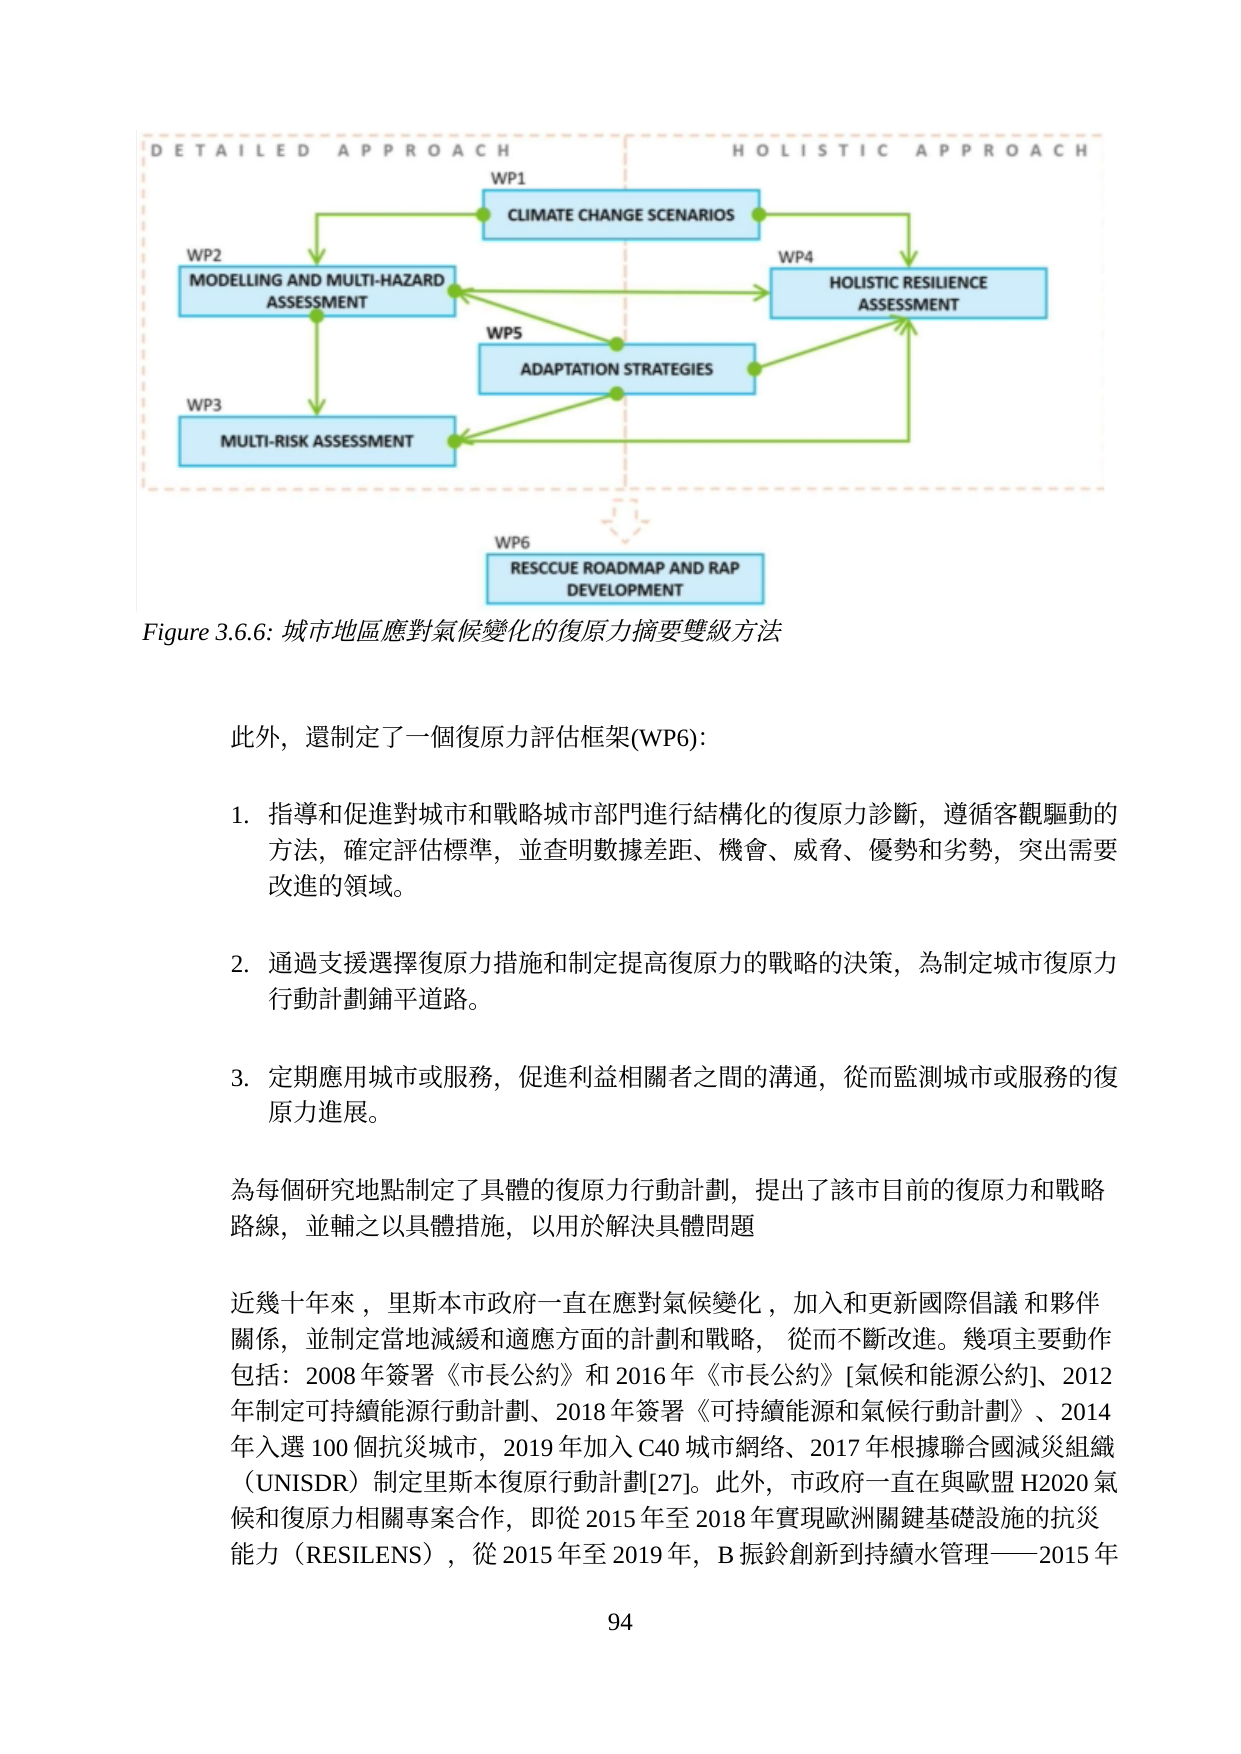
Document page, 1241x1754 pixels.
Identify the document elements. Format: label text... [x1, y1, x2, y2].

list 指導和促進對城市和戰略城市部門進行結構化的復原力診斷，遵循客觀驅動的方法，確定評估標準，並查明數據差距、機會、威脅、優勢和劣勢，突出需要改進的領域。 [231, 795, 1122, 932]
list 定期應用城市或服務，促進利益相關者之間的溝通，從而監測城市或服務的復原力進展。 [231, 1057, 1122, 1158]
list 為每個研究地點制定了具體的復原力行動計劃，提出了該市目前的復原力和戰略路線，並輔之以具體措施，以用於解決具體問題 [193, 1170, 1122, 1271]
list 近幾十年來 ，里斯本市政府一直在應對氣候變化 ，加入和更新國際倡議 和夥伴關係，並制定當地減緩和適應方面的計劃和戰略， 從而不斷改進。幾項主要動作包括：2008年簽署《市長公約》和2016年《市長公約》[氣候和能源公約]、2012年制定可持續能源行動計劃、2018年簽署《可持續能源和氣候行動計劃》、2014年入選100個抗災城市，2019年加入C40城市網络、2017年根據聯合國減災組織（UNISDR）制定里斯本復原行動計劃[27]。此外，市政府一直在與歐盟H2020氣候和復原力相關專案合作，即從2015年至2018年實現歐洲關鍵基礎設施的抗災能力（RESILENS），從2015年至2019年，B振鈴創新到持續水管理——2015年 [193, 1283, 1122, 1571]
picture [135, 130, 1105, 612]
list 此外，還制定了一個復原力評估框架(WP6)： [193, 718, 1122, 782]
list 通過支援選擇復原力措施和制定提高復原力的戰略的決策，為制定城市復原力行動計劃鋪平道路。 [231, 944, 1122, 1045]
list Figure 3.6.6: 城市地區應對氣候變化的復原力摘要雙級方法 [136, 612, 1104, 648]
